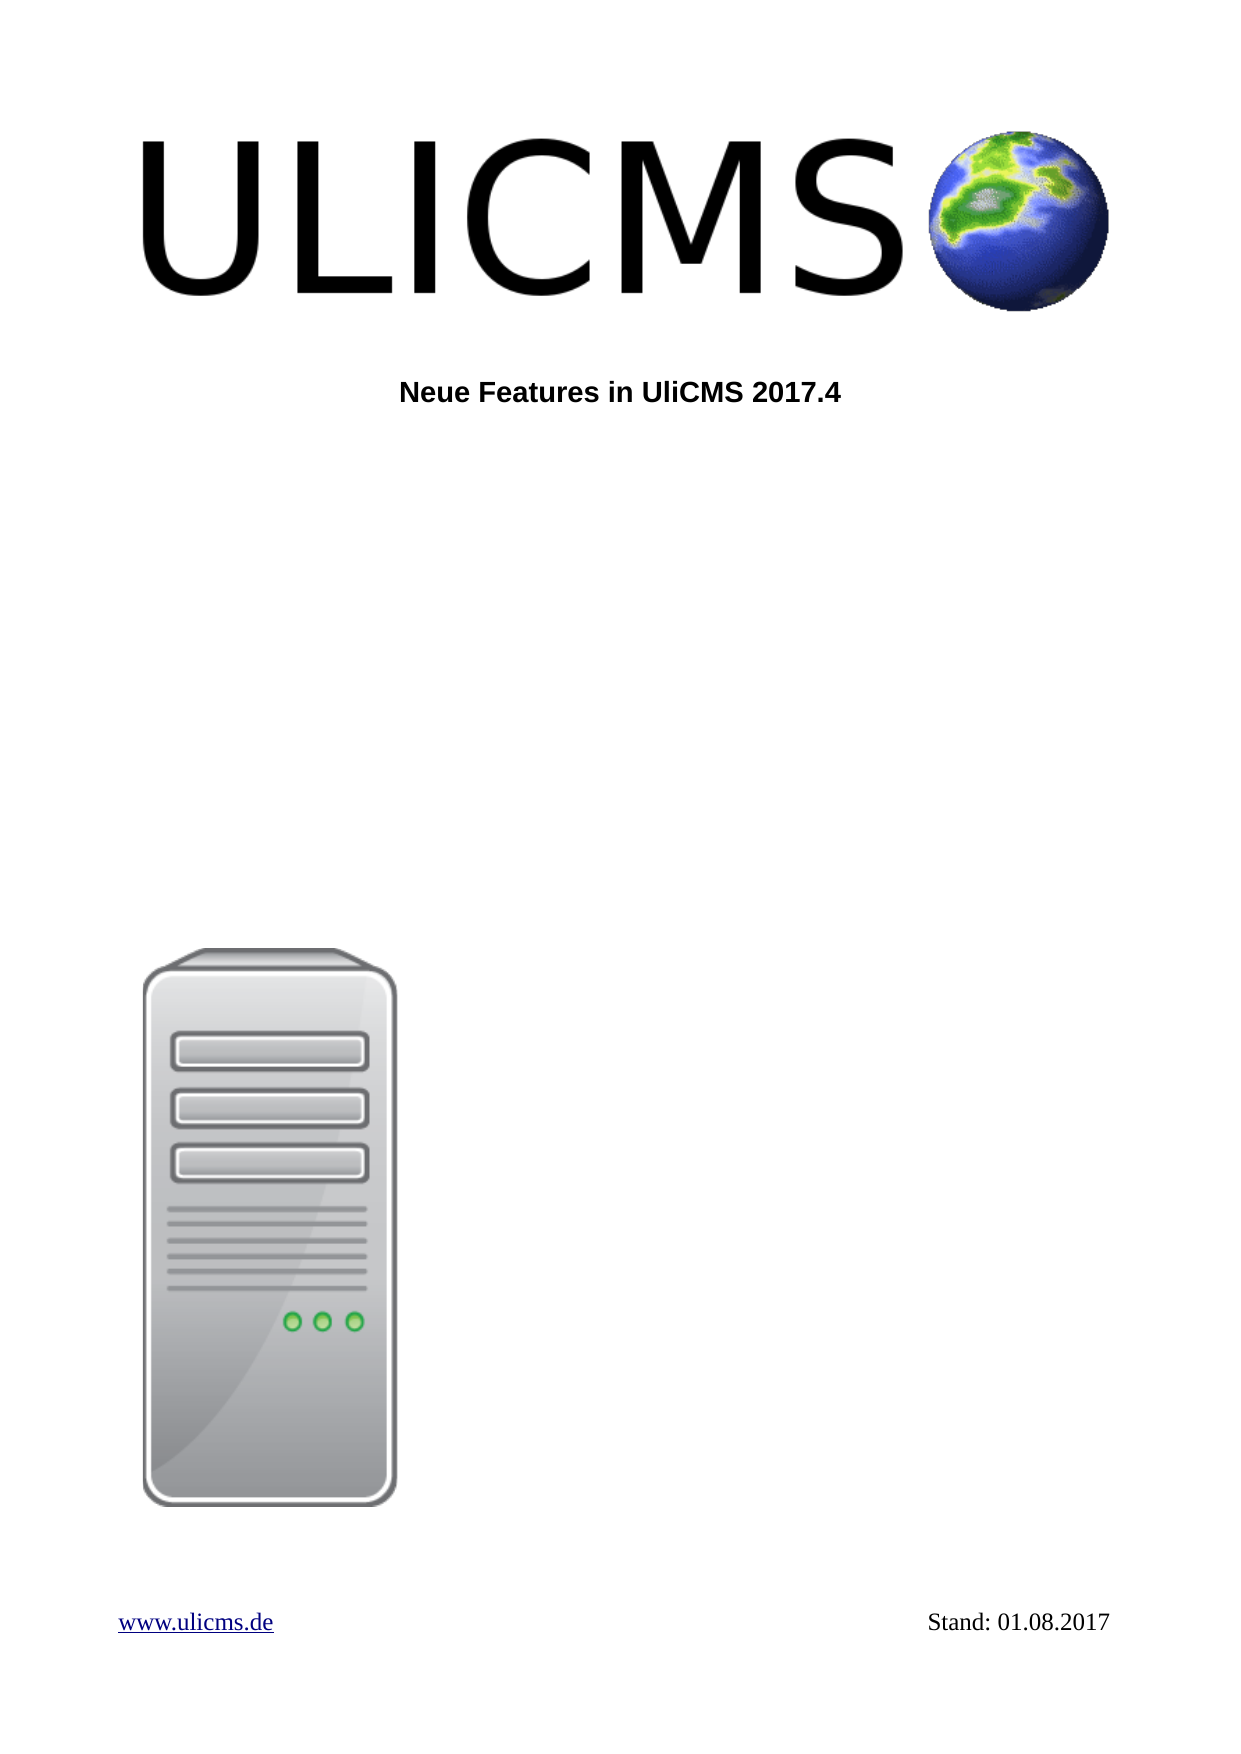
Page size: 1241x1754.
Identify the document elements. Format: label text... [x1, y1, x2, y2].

picture [115, 118, 1117, 321]
picture [142, 948, 398, 1507]
subtitle Neue Features in UliCMS 2017.4 [118, 375, 1122, 408]
